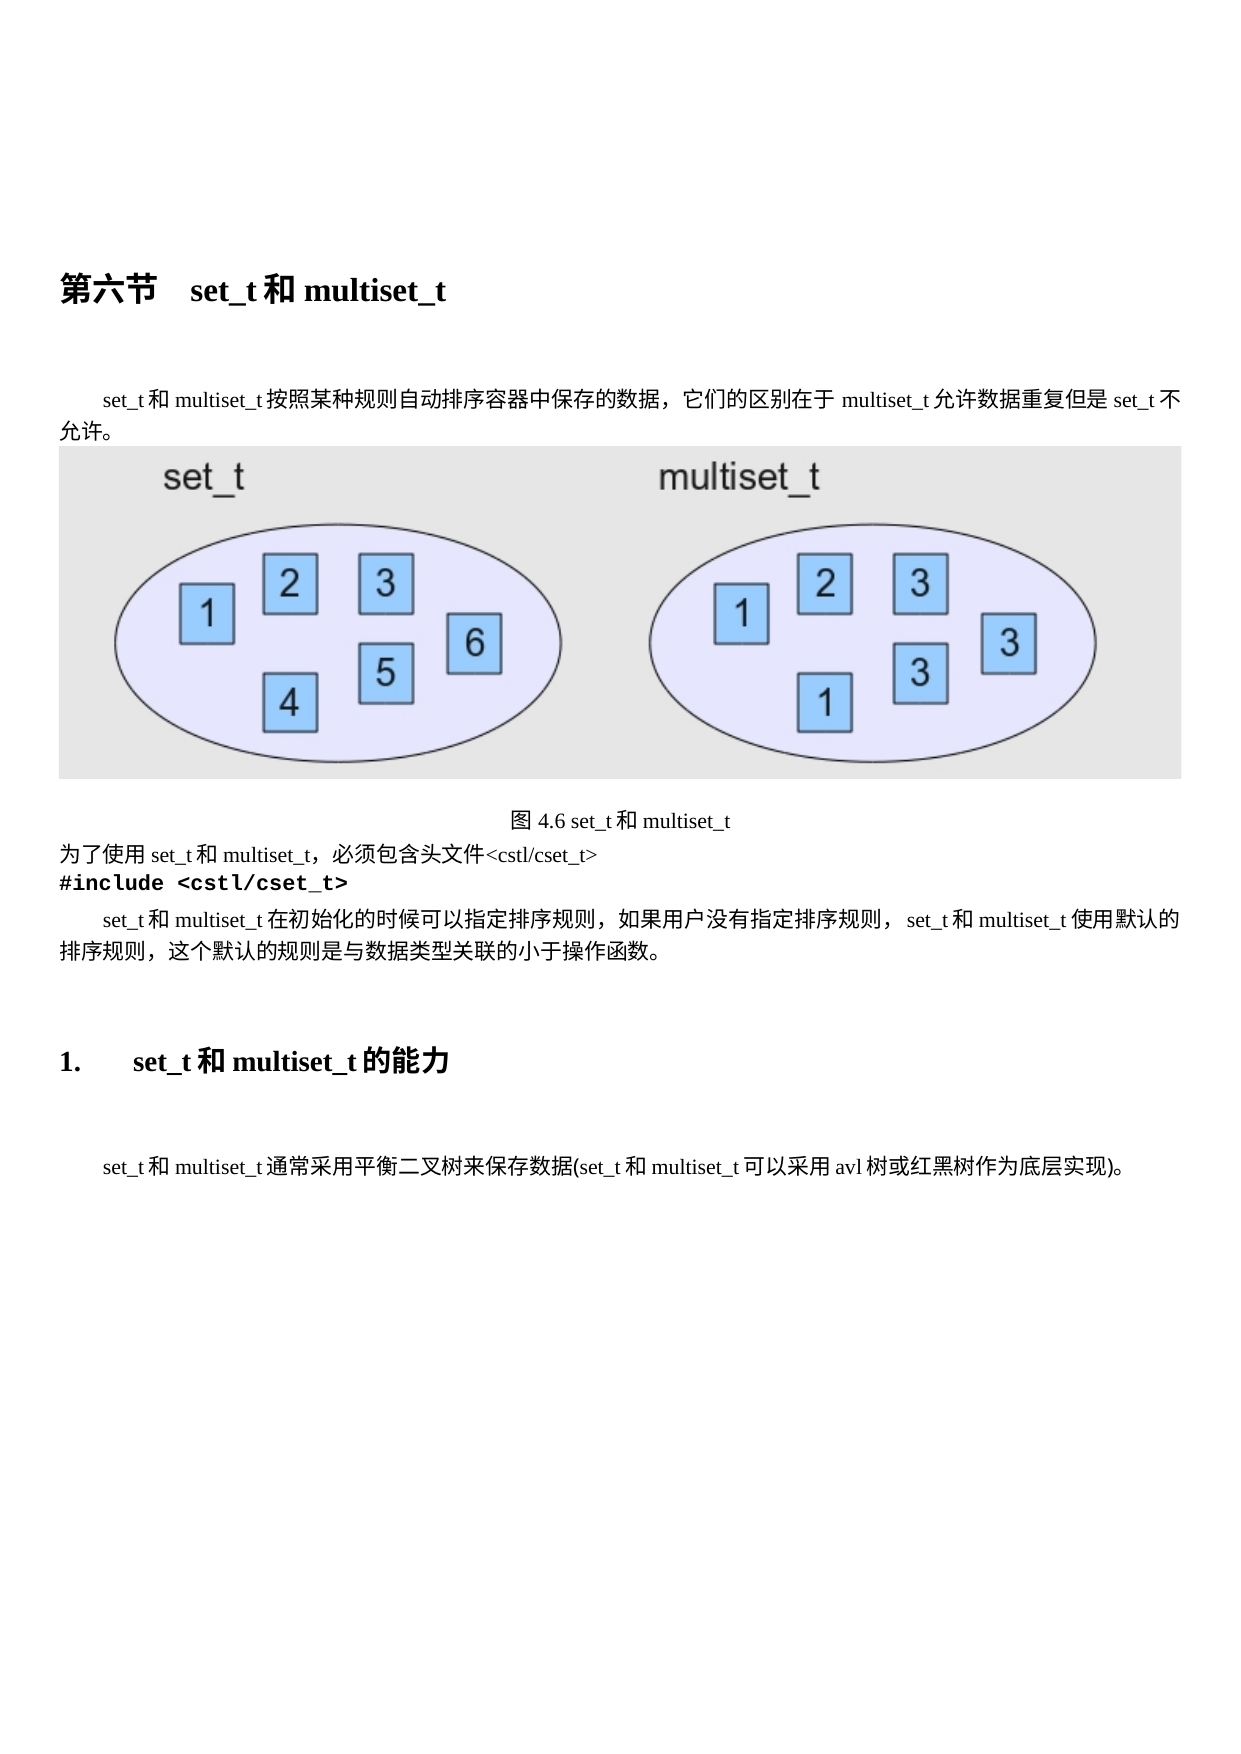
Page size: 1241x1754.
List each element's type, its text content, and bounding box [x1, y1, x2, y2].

text #include <cstl/cset_t> [59, 869, 1181, 901]
text set_t和multiset_t通常采用平衡二叉树来保存数据(set_t和multiset_t可以采用avl树或红黑树作为底层实现)。 [59, 1149, 1181, 1181]
text 图 4.6 set_t和multiset_t [59, 779, 1181, 836]
subtitle set_t和multiset_t的能力 [59, 1026, 1181, 1091]
picture [58, 446, 1182, 779]
text set_t和multiset_t按照某种规则自动排序容器中保存的数据，它们的区别在于multiset_t允许数据重复但是set_t不允许。 [59, 381, 1181, 446]
text set_t和multiset_t在初始化的时候可以指定排序规则，如果用户没有指定排序规则，set_t和multiset_t使用默认的排序规则，这个默认的规则是与数据类型关联的小于操作函数。 [59, 901, 1181, 966]
text 为了使用set_t和multiset_t，必须包含头文件<cstl/cset_t> [59, 836, 1181, 869]
subtitle set_t和multiset_t [59, 254, 1181, 319]
